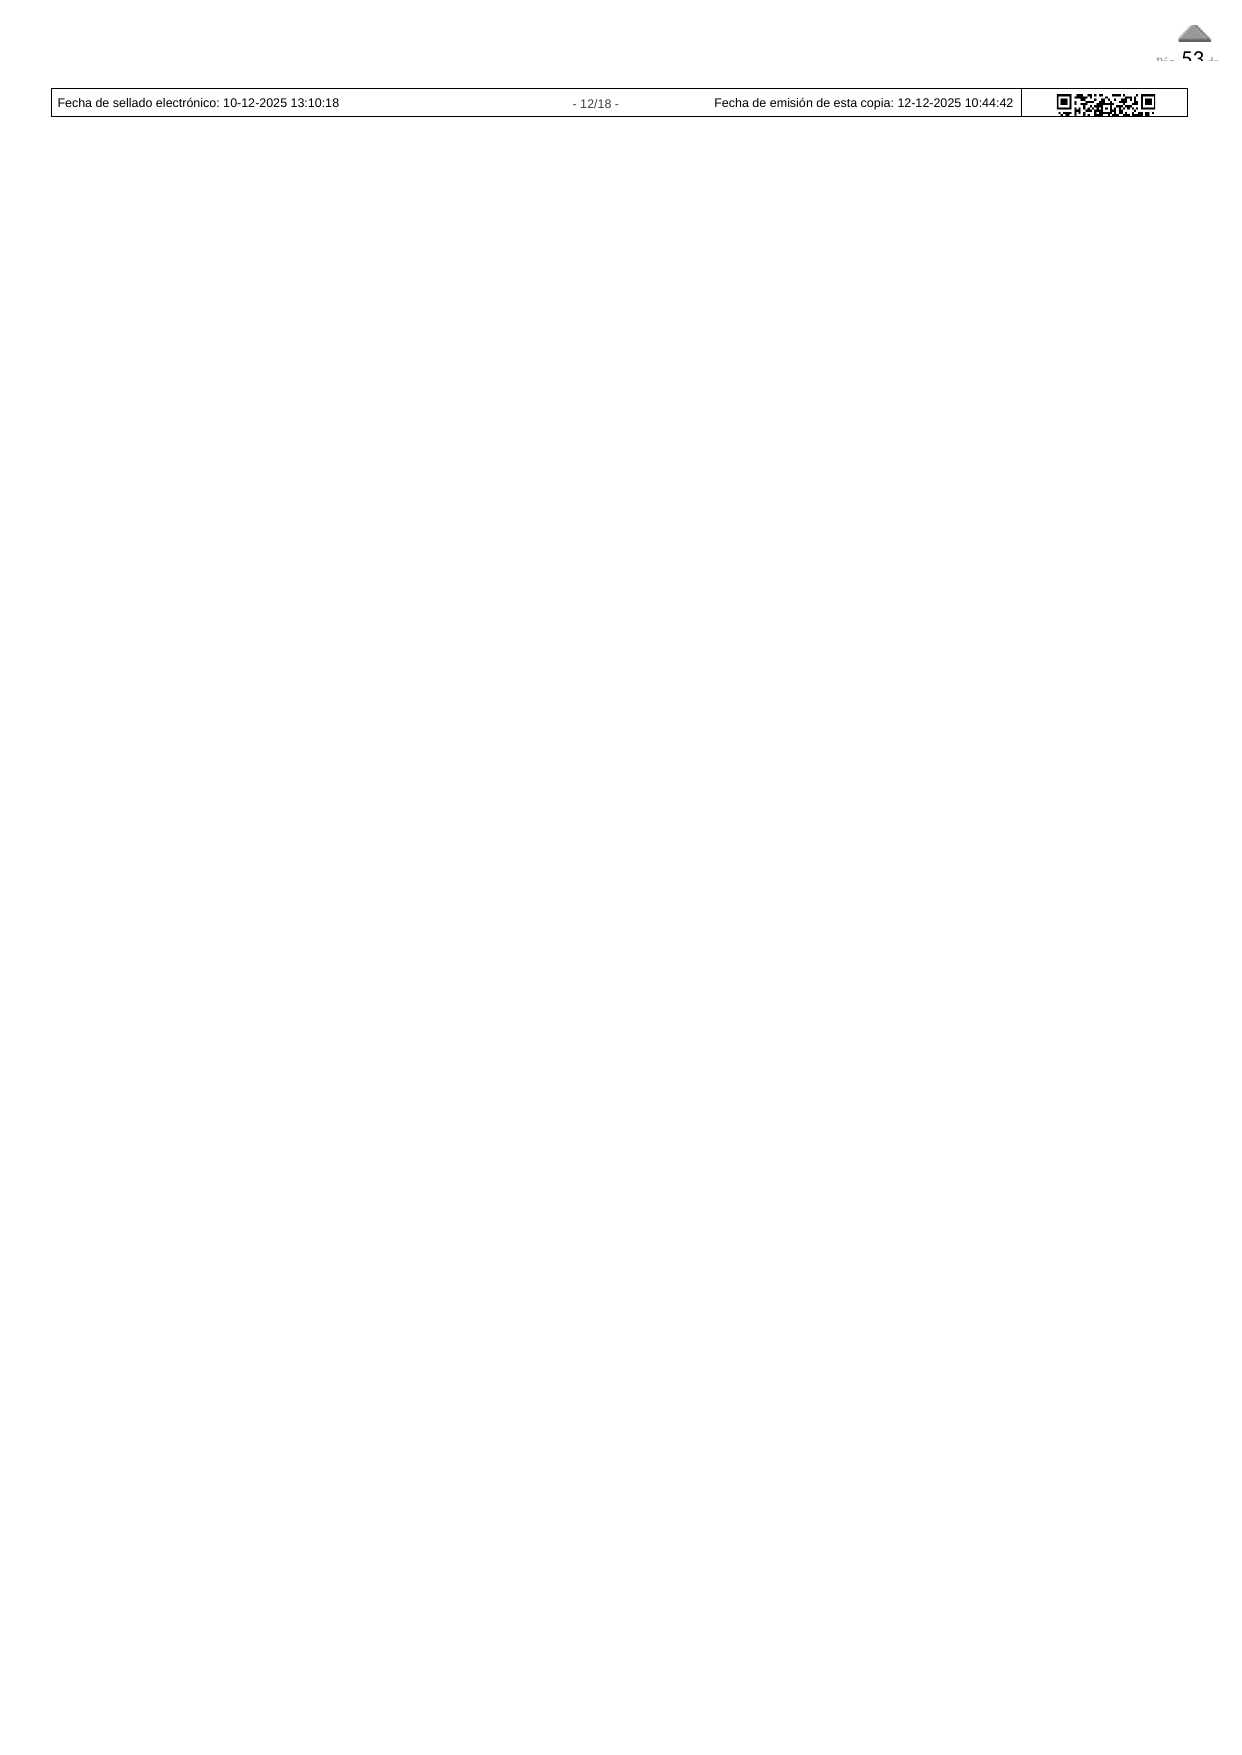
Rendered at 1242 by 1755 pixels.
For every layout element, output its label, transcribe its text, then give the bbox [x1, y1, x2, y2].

table_header [1022, 89, 1187, 116]
table_cell Fecha de sellado electrónico: 10-12-2025 13:10:18 - 12/18 - Fecha de emisión de esta copia: 12-12-2025 10:44:42 [52, 89, 1021, 116]
